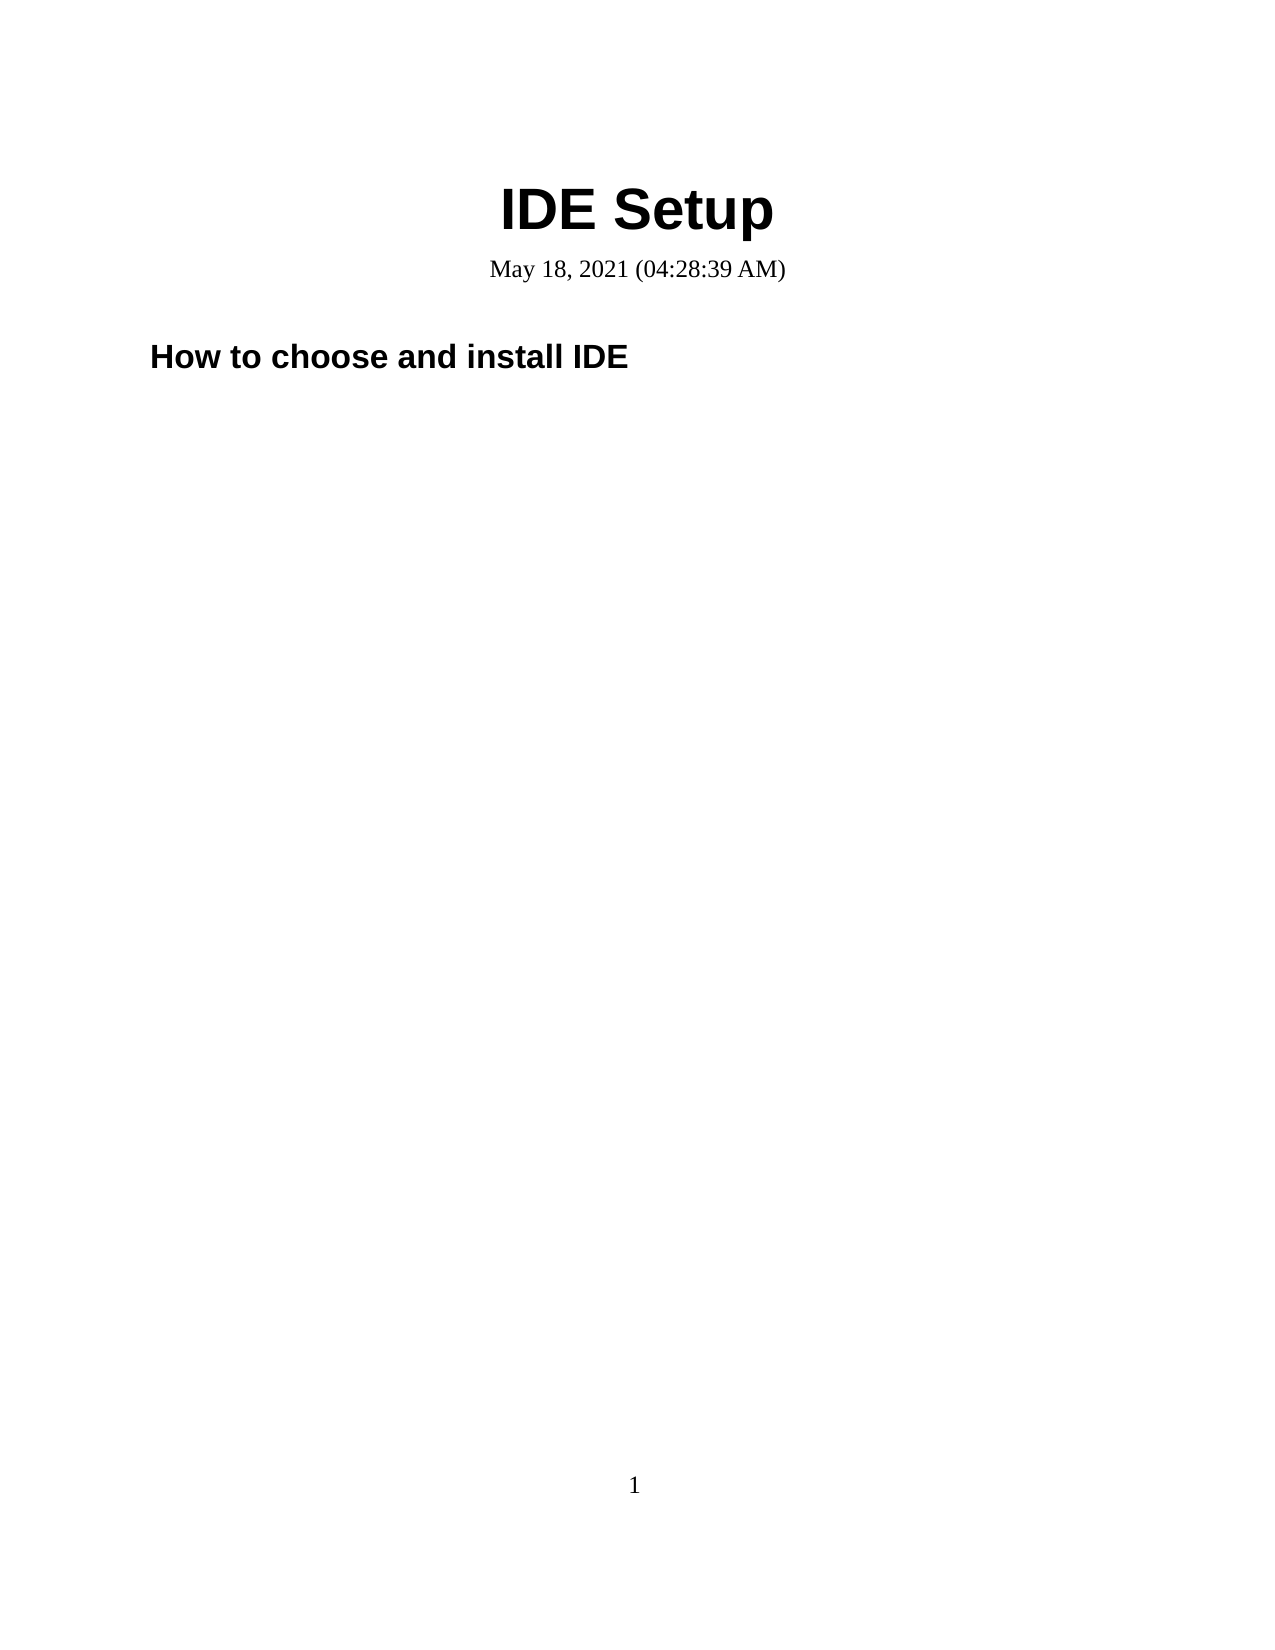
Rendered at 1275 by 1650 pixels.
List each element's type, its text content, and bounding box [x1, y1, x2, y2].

title IDE Setup [150, 175, 1125, 242]
subtitle How to choose and install IDE [150, 337, 1125, 376]
text May 18, 2021 (04:28:39 AM) [150, 254, 1125, 283]
